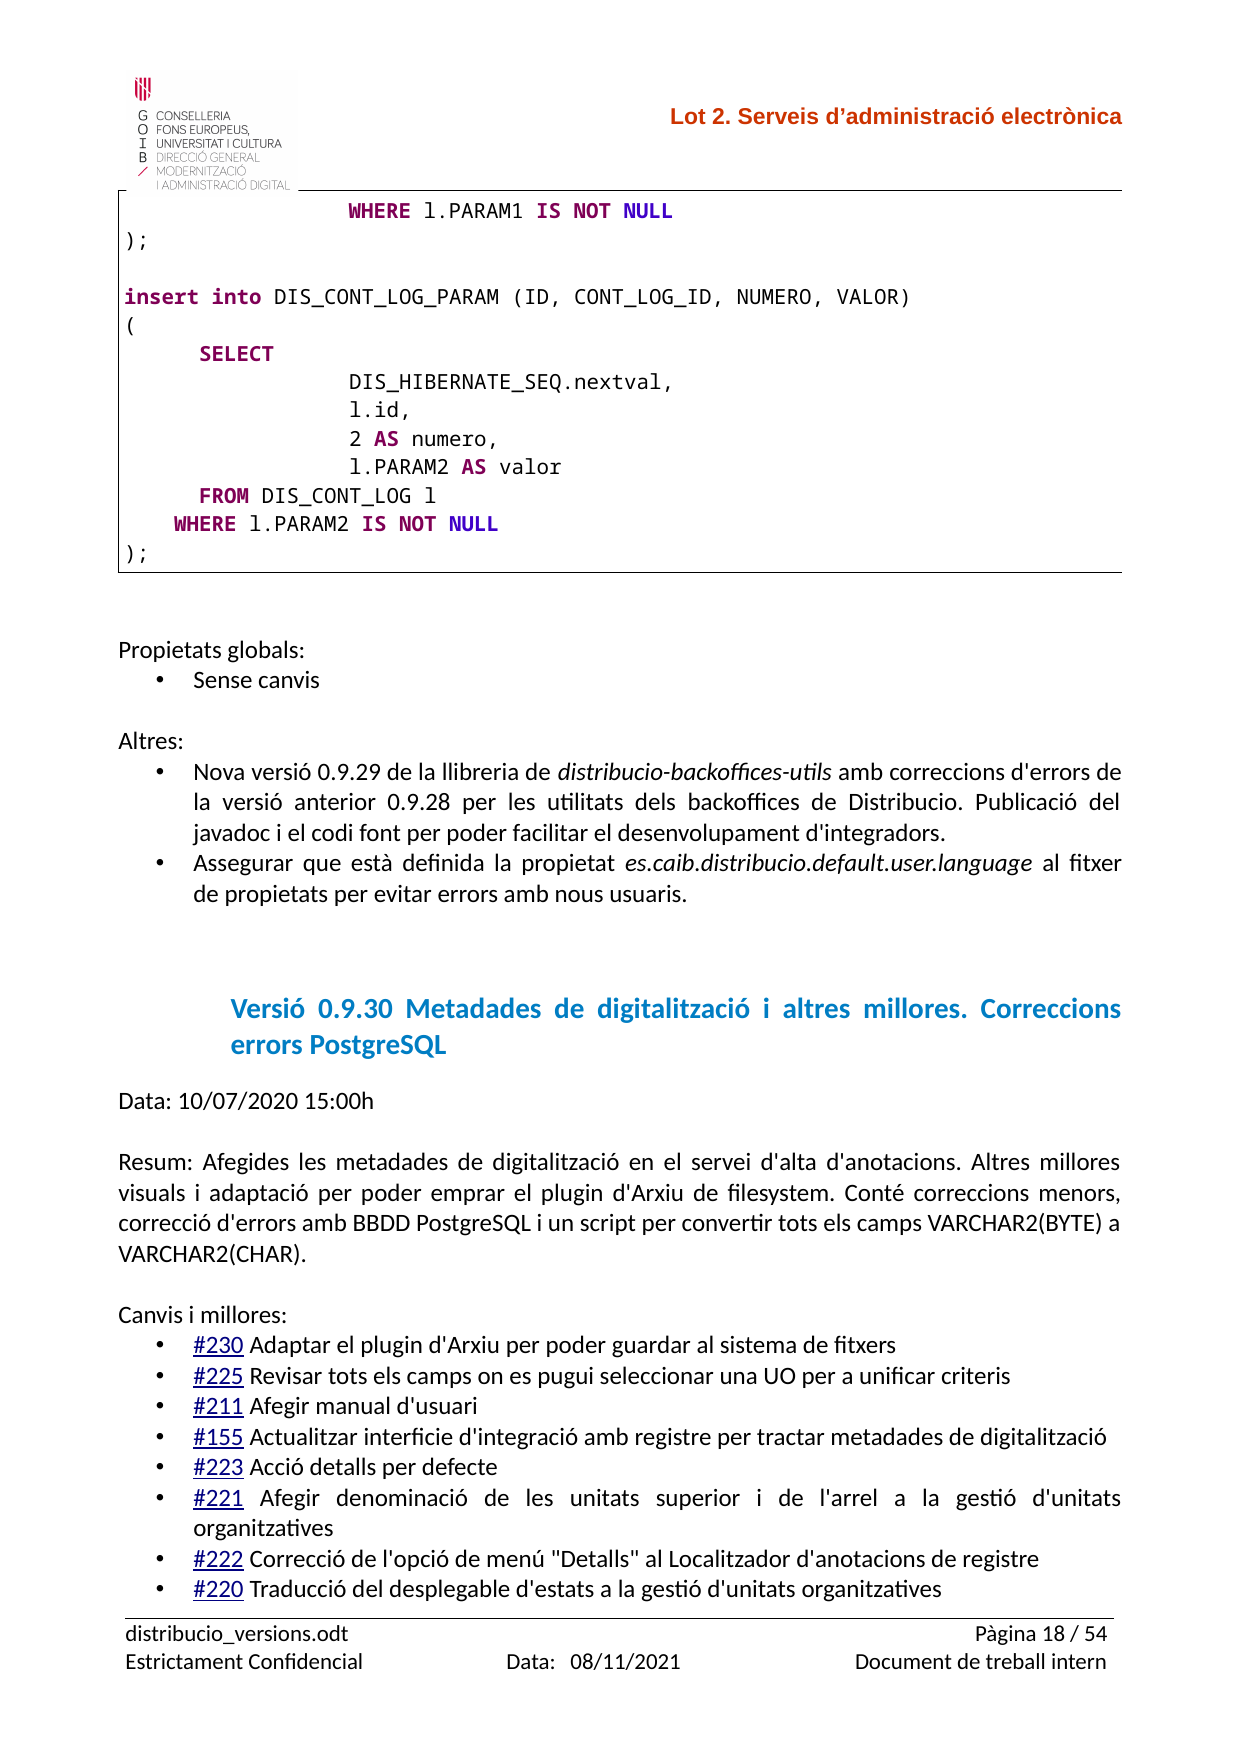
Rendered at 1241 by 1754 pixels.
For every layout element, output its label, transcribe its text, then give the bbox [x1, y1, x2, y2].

list #222 Correcció de l'opció de menú "Detalls" al Localitzador d'anotacions de registre [156, 1543, 1122, 1573]
text Resum: Afegides les metadades de digitalització en el servei d'alta d'anotacions. Altres millores visuals i adaptació per poder emprar el plugin d'Arxiu de filesystem. Conté correccions menors, correcció d'errors amb BBDD PostgreSQL i un script per convertir tots els camps VARCHAR2(BYTE) a VARCHAR2(CHAR). [118, 1146, 1122, 1268]
subtitle Versió 0.9.30 Metadades de digitalització i altres millores. Correccions errors PostgreSQL [153, 990, 1122, 1062]
list #225 Revisar tots els camps on es pugui seleccionar una UO per a unificar criteris [156, 1360, 1122, 1390]
list #223 Acció detalls per defecte [156, 1451, 1122, 1482]
list Sense canvis [156, 664, 1122, 695]
table_header WHERE l.PARAM1 IS NOT NULL ); insert into DIS_CONT_LOG_PARAM (ID, CONT_LOG_ID, NUMERO, VALOR) ( SELECT DIS_HIBERNATE_SEQ.nextval, l.id, 2 AS numero, l.PARAM2 AS valor FROM DIS_CONT_LOG l WHERE l.PARAM2 IS NOT NULL ); [119, 191, 1122, 572]
text Data: 10/07/2020 15:00h [118, 1085, 1122, 1116]
list #211 Afegir manual d'usuari [156, 1390, 1122, 1421]
text Altres: [118, 726, 1122, 756]
text Propietats globals: [118, 634, 1122, 664]
list #230 Adaptar el plugin d'Arxiu per poder guardar al sistema de fitxers [156, 1329, 1122, 1360]
list #220 Traducció del desplegable d'estats a la gestió d'unitats organitzatives [156, 1573, 1122, 1604]
text Canvis i millores: [118, 1299, 1122, 1329]
list #155 Actualitzar interficie d'integració amb registre per tractar metadades de digitalització [156, 1421, 1122, 1451]
list #221 Afegir denominació de les unitats superior i de l'arrel a la gestió d'unitats organitzatives [156, 1482, 1122, 1543]
picture [126, 70, 299, 197]
list Assegurar que està definida la propietat es.caib.distribucio.default.user.language al fitxer de propietats per evitar errors amb nous usuaris. [156, 848, 1122, 909]
list Nova versió 0.9.29 de la llibreria de distribucio-backoffices-utils amb correccions d'errors de la versió anterior 0.9.28 per les utilitats dels backoffices de Distribucio. Publicació del javadoc i el codi font per poder facilitar el desenvolupament d'integradors. [156, 756, 1122, 848]
